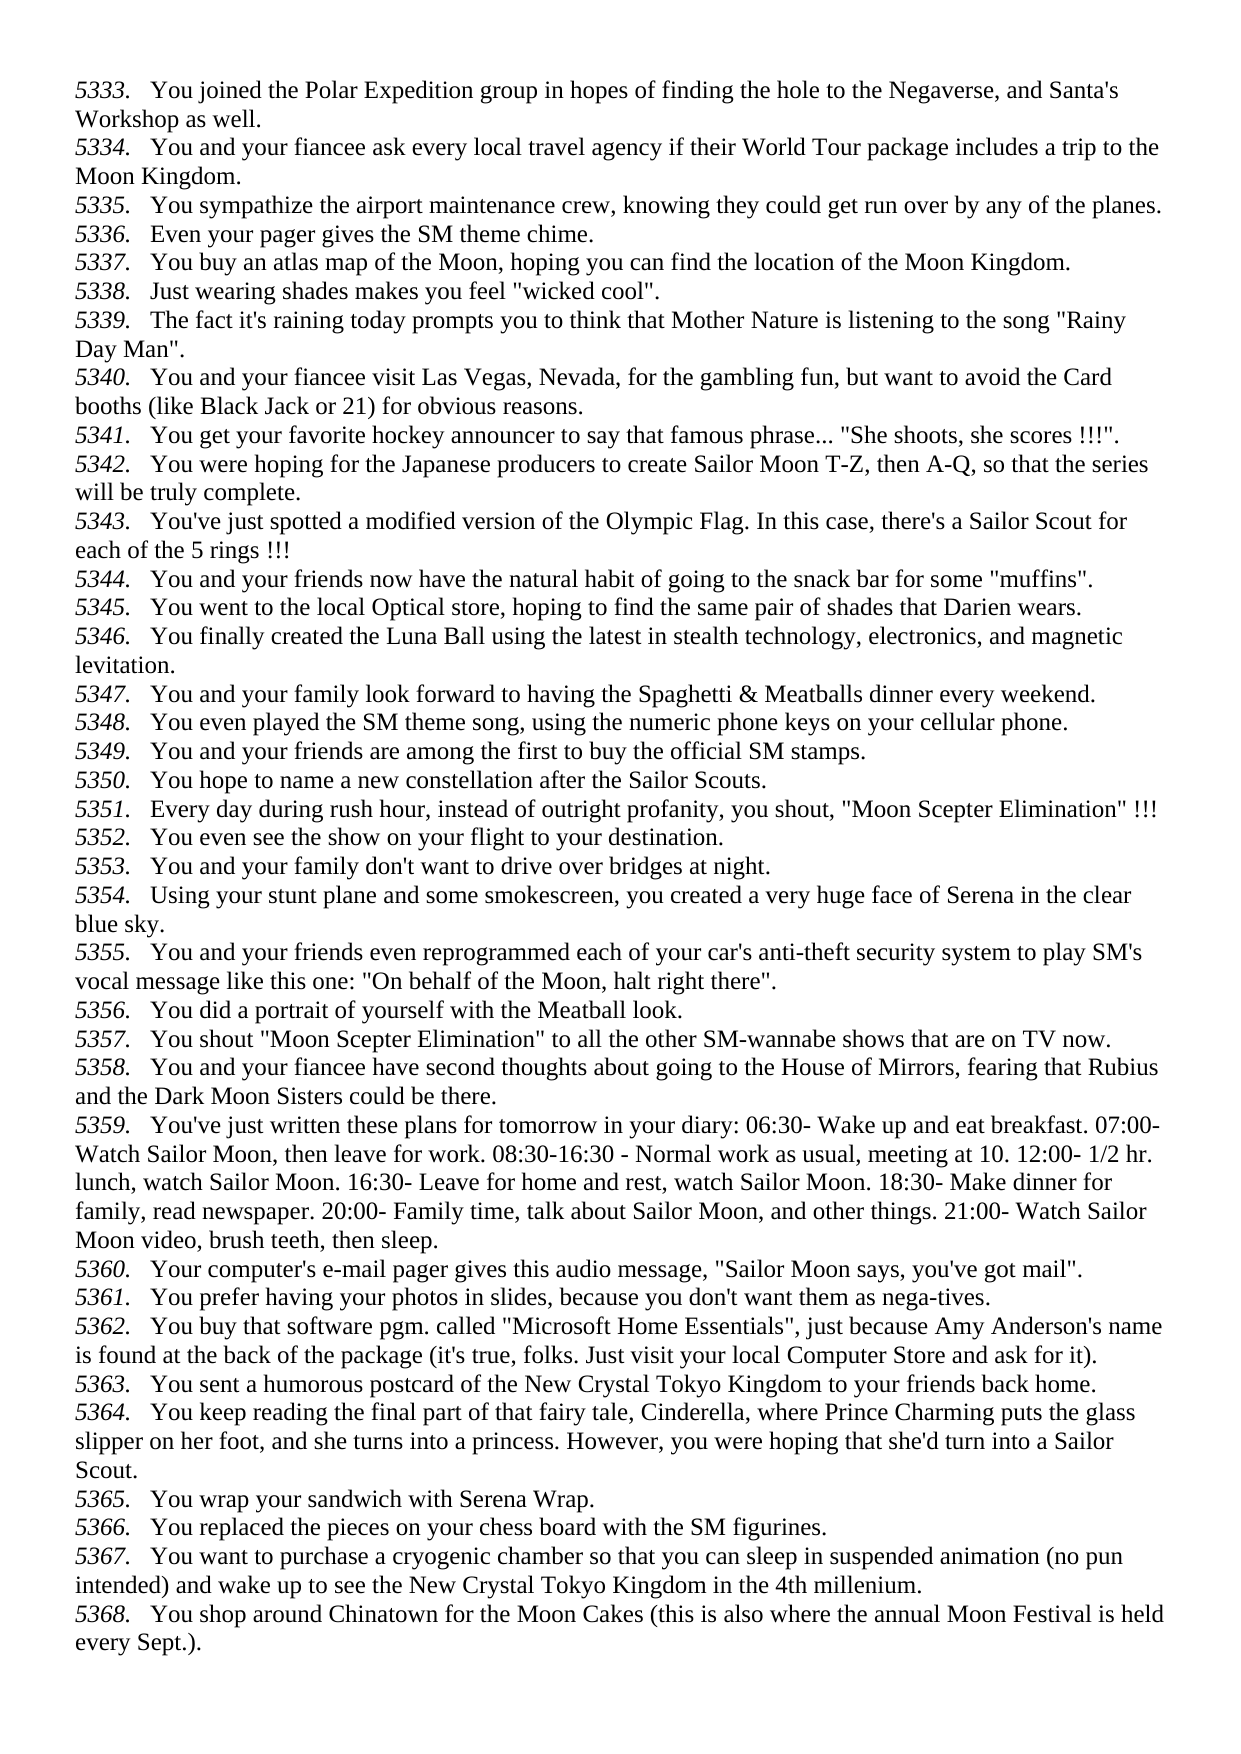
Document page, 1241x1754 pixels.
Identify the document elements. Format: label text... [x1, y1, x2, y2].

list You wrap your sandwich with Serena Wrap. [75, 1484, 1165, 1512]
list You sent a humorous postcard of the New Crystal Tokyo Kingdom to your friends back home. [75, 1369, 1165, 1397]
list Using your stunt plane and some smokescreen, you created a very huge face of Serena in the clear blue sky. [75, 880, 1165, 937]
list You did a portrait of yourself with the Meatball look. [75, 995, 1165, 1024]
list You and your fiancee have second thoughts about going to the House of Mirrors, fearing that Rubius and the Dark Moon Sisters could be there. [75, 1052, 1165, 1110]
list You shout "Moon Scepter Elimination" to all the other SM-wannabe shows that are on TV now. [75, 1024, 1165, 1052]
list You even played the SM theme song, using the numeric phone keys on your cellular phone. [75, 707, 1165, 736]
list Every day during rush hour, instead of outright profanity, you shout, "Moon Scepter Elimination" !!! [75, 794, 1165, 822]
list You want to purchase a cryogenic chamber so that you can sleep in suspended animation (no pun intended) and wake up to see the New Crystal Tokyo Kingdom in the 4th millenium. [75, 1541, 1165, 1599]
list You and your friends even reprogrammed each of your car's anti-theft security system to play SM's vocal message like this one: "On behalf of the Moon, halt right there". [75, 937, 1165, 995]
list Just wearing shades makes you feel "wicked cool". [75, 276, 1165, 305]
list Your computer's e-mail pager gives this audio message, "Sailor Moon says, you've got mail". [75, 1254, 1165, 1282]
list You and your family don't want to drive over bridges at night. [75, 851, 1165, 880]
list You and your fiancee ask every local travel agency if their World Tour package includes a trip to the Moon Kingdom. [75, 132, 1165, 190]
list You shop around Chinatown for the Moon Cakes (this is also where the annual Moon Festival is held every Sept.). [75, 1599, 1165, 1656]
list You were hoping for the Japanese producers to create Sailor Moon T-Z, then A-Q, so that the series will be truly complete. [75, 449, 1165, 506]
list You and your friends now have the natural habit of going to the snack bar for some "muffins". [75, 564, 1165, 592]
list You keep reading the final part of that fairy tale, Cinderella, where Prince Charming puts the glass slipper on her foot, and she turns into a princess. However, you were hoping that she'd turn into a Sailor Scout. [75, 1397, 1165, 1484]
list You buy an atlas map of the Moon, hoping you can find the location of the Moon Kingdom. [75, 247, 1165, 276]
list You went to the local Optical store, hoping to find the same pair of shades that Darien wears. [75, 592, 1165, 621]
list You sympathize the airport maintenance crew, knowing they could get run over by any of the planes. [75, 190, 1165, 219]
list You hope to name a new constellation after the Sailor Scouts. [75, 765, 1165, 794]
list You get your favorite hockey announcer to say that famous phrase... "She shoots, she scores !!!". [75, 420, 1165, 449]
list You've just written these plans for tomorrow in your diary: 06:30- Wake up and eat breakfast. 07:00- Watch Sailor Moon, then leave for work. 08:30-16:30 - Normal work as usual, meeting at 10. 12:00- 1/2 hr. lunch, watch Sailor Moon. 16:30- Leave for home and rest, watch Sailor Moon. 18:30- Make dinner for family, read newspaper. 20:00- Family time, talk about Sailor Moon, and other things. 21:00- Watch Sailor Moon video, brush teeth, then sleep. [75, 1110, 1165, 1254]
list You prefer having your photos in slides, because you don't want them as nega-tives. [75, 1282, 1165, 1311]
list You and your friends are among the first to buy the official SM stamps. [75, 736, 1165, 765]
list You finally created the Luna Ball using the latest in stealth technology, electronics, and magnetic levitation. [75, 621, 1165, 679]
list You joined the Polar Expedition group in hopes of finding the hole to the Negaverse, and Santa's Workshop as well. [75, 75, 1165, 132]
list Even your pager gives the SM theme chime. [75, 219, 1165, 247]
list You buy that software pgm. called "Microsoft Home Essentials", just because Amy Anderson's name is found at the back of the package (it's true, folks. Just visit your local Computer Store and ask for it). [75, 1311, 1165, 1369]
list You replaced the pieces on your chess board with the SM figurines. [75, 1512, 1165, 1541]
list The fact it's raining today prompts you to think that Mother Nature is listening to the song "Rainy Day Man". [75, 305, 1165, 362]
list You've just spotted a modified version of the Olympic Flag. In this case, there's a Sailor Scout for each of the 5 rings !!! [75, 506, 1165, 564]
list You and your family look forward to having the Spaghetti & Meatballs dinner every weekend. [75, 679, 1165, 707]
list You and your fiancee visit Las Vegas, Nevada, for the gambling fun, but want to avoid the Card booths (like Black Jack or 21) for obvious reasons. [75, 362, 1165, 420]
list You even see the show on your flight to your destination. [75, 822, 1165, 851]
